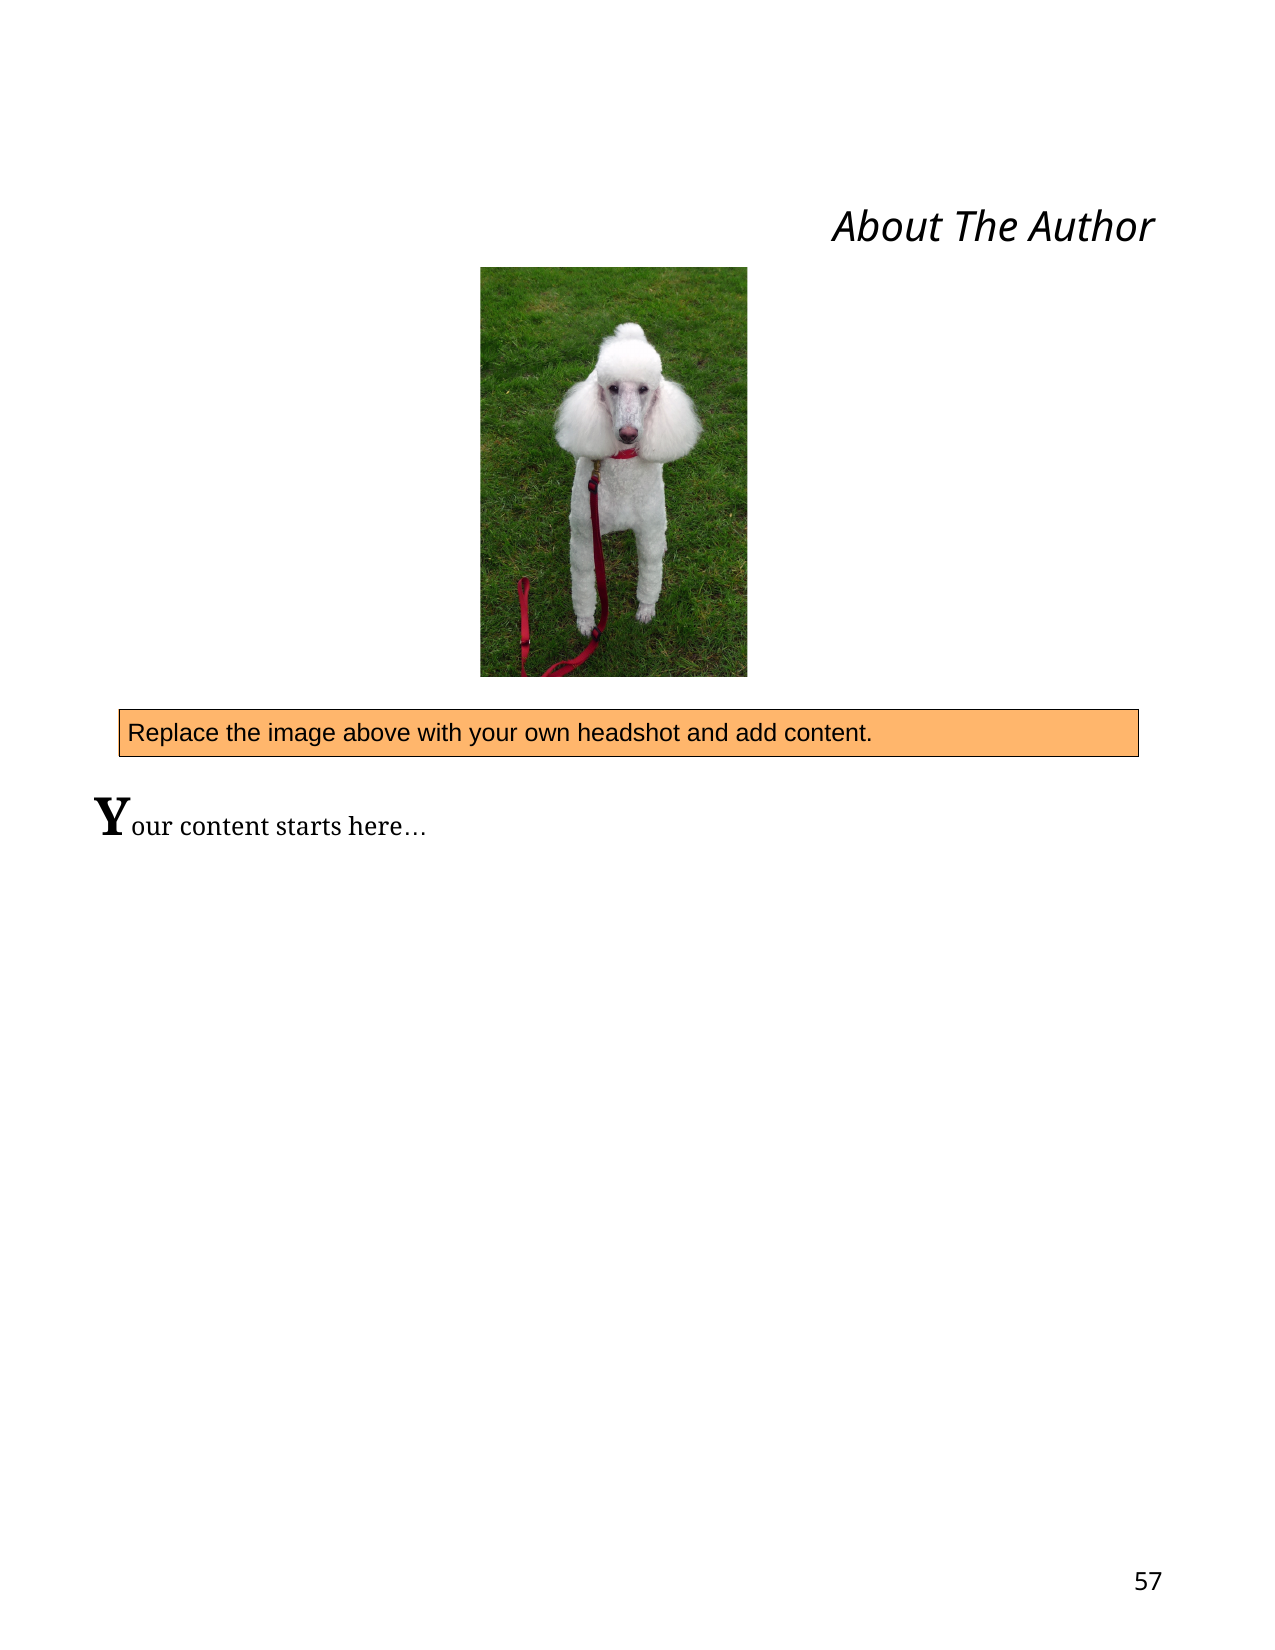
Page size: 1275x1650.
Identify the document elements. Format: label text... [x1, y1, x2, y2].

text Replace the image above with your own headshot and add content. [120, 710, 1138, 756]
picture [480, 267, 748, 677]
text Your content starts here… [94, 780, 1162, 851]
subtitle About The Author [94, 194, 1162, 257]
